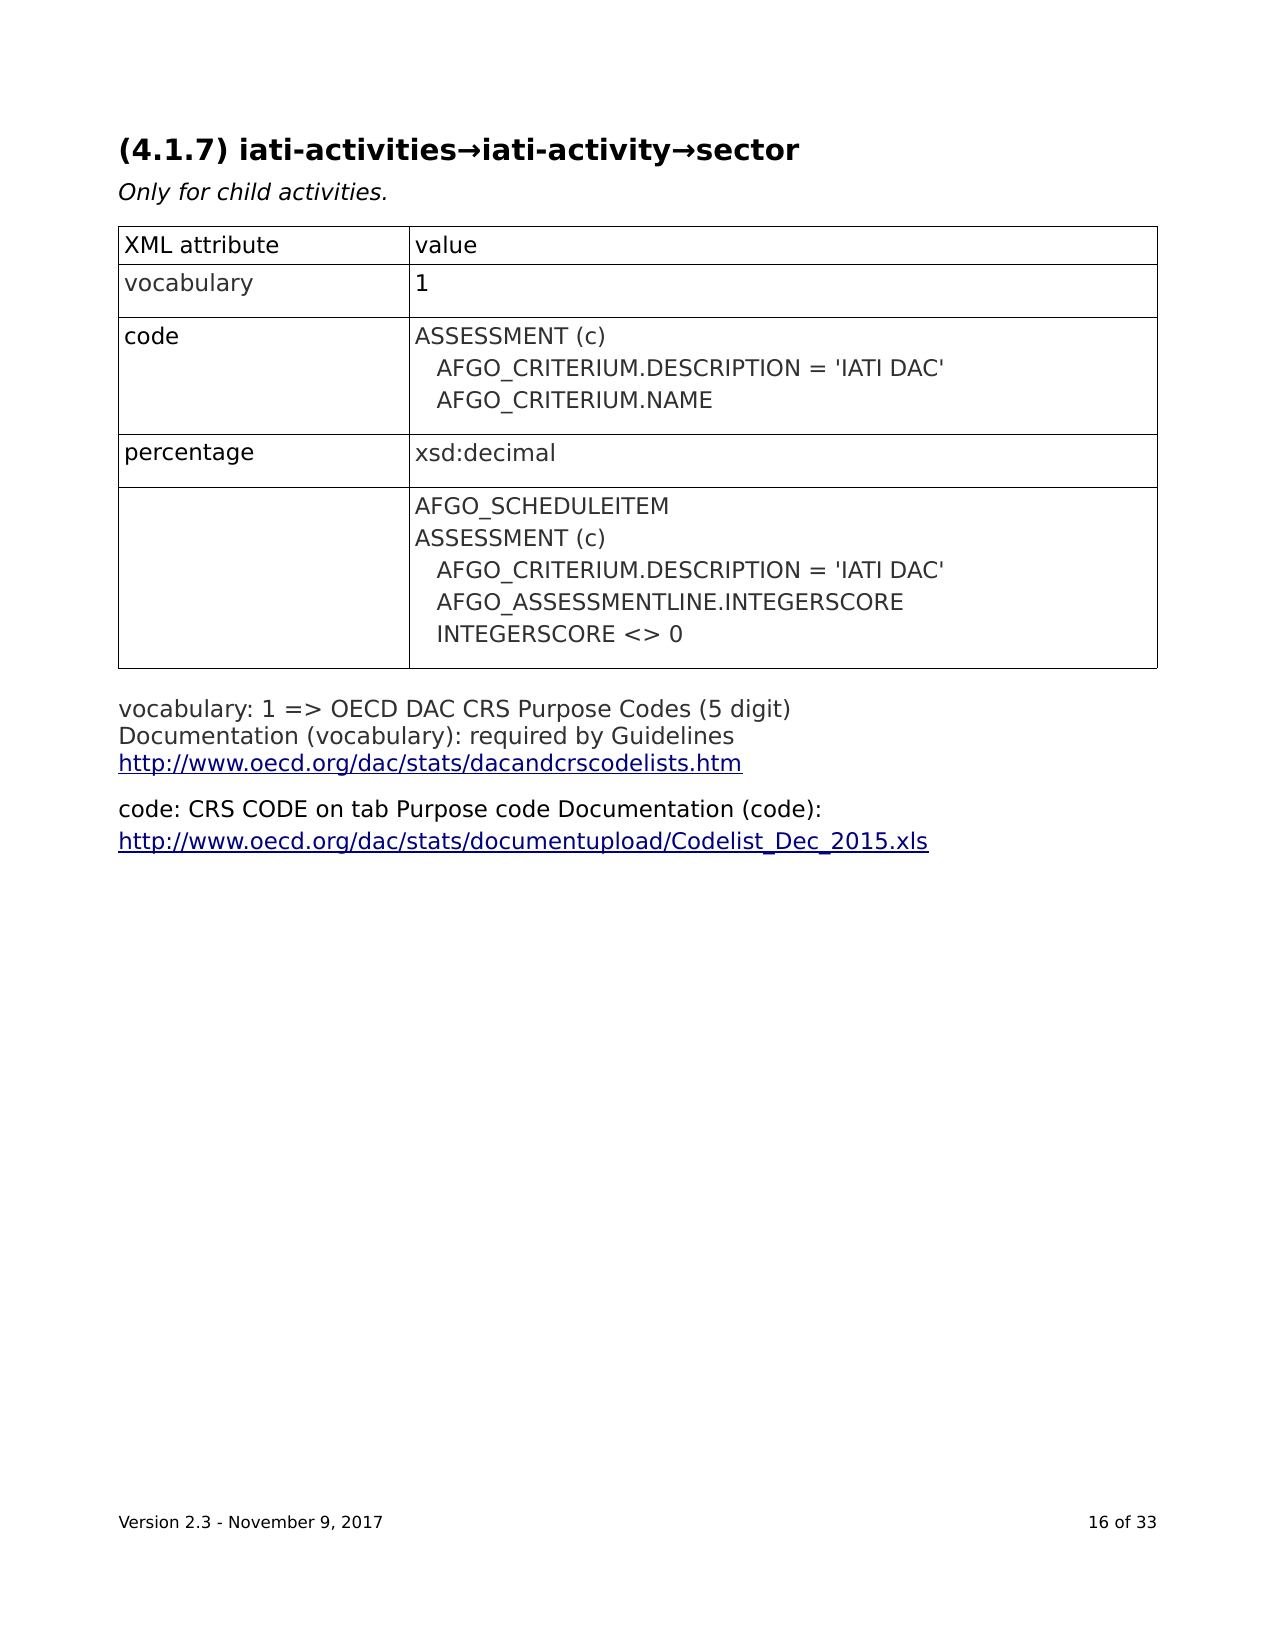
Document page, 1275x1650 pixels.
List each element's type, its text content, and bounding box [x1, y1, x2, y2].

table_cell AFGO_SCHEDULEITEM ASSESSMENT (c) AFGO_CRITERIUM.DESCRIPTION = 'IATI DAC' AFGO_ASSESSMENTLINE.INTEGERSCORE INTEGERSCORE <> 0 [410, 488, 1157, 668]
text Documentation (vocabulary): required by Guidelines [118, 723, 1157, 750]
table_header XML attribute [119, 227, 409, 264]
text Only for child activities. [118, 179, 1157, 206]
text code: CRS CODE on tab Purpose code Documentation (code): http://www.oecd.org/dac/stats/documentupload/Codelist_Dec_2015.xls [118, 796, 1157, 887]
table_header value [410, 227, 1157, 264]
table_cell ASSESSMENT (c) AFGO_CRITERIUM.DESCRIPTION = 'IATI DAC' AFGO_CRITERIUM.NAME [410, 318, 1157, 434]
table_cell 1 [410, 265, 1157, 317]
table_cell [119, 488, 409, 668]
subtitle (4.1.7) iati-activities→iati-activity→sector [118, 133, 1157, 167]
table_cell percentage [119, 435, 409, 487]
table_cell xsd:decimal [410, 435, 1157, 487]
text vocabulary: 1 => OECD DAC CRS Purpose Codes (5 digit) [118, 669, 1157, 723]
text http://www.oecd.org/dac/stats/dacandcrscodelists.htm [118, 750, 1157, 777]
table_cell code [119, 318, 409, 434]
table_cell vocabulary [119, 265, 409, 317]
